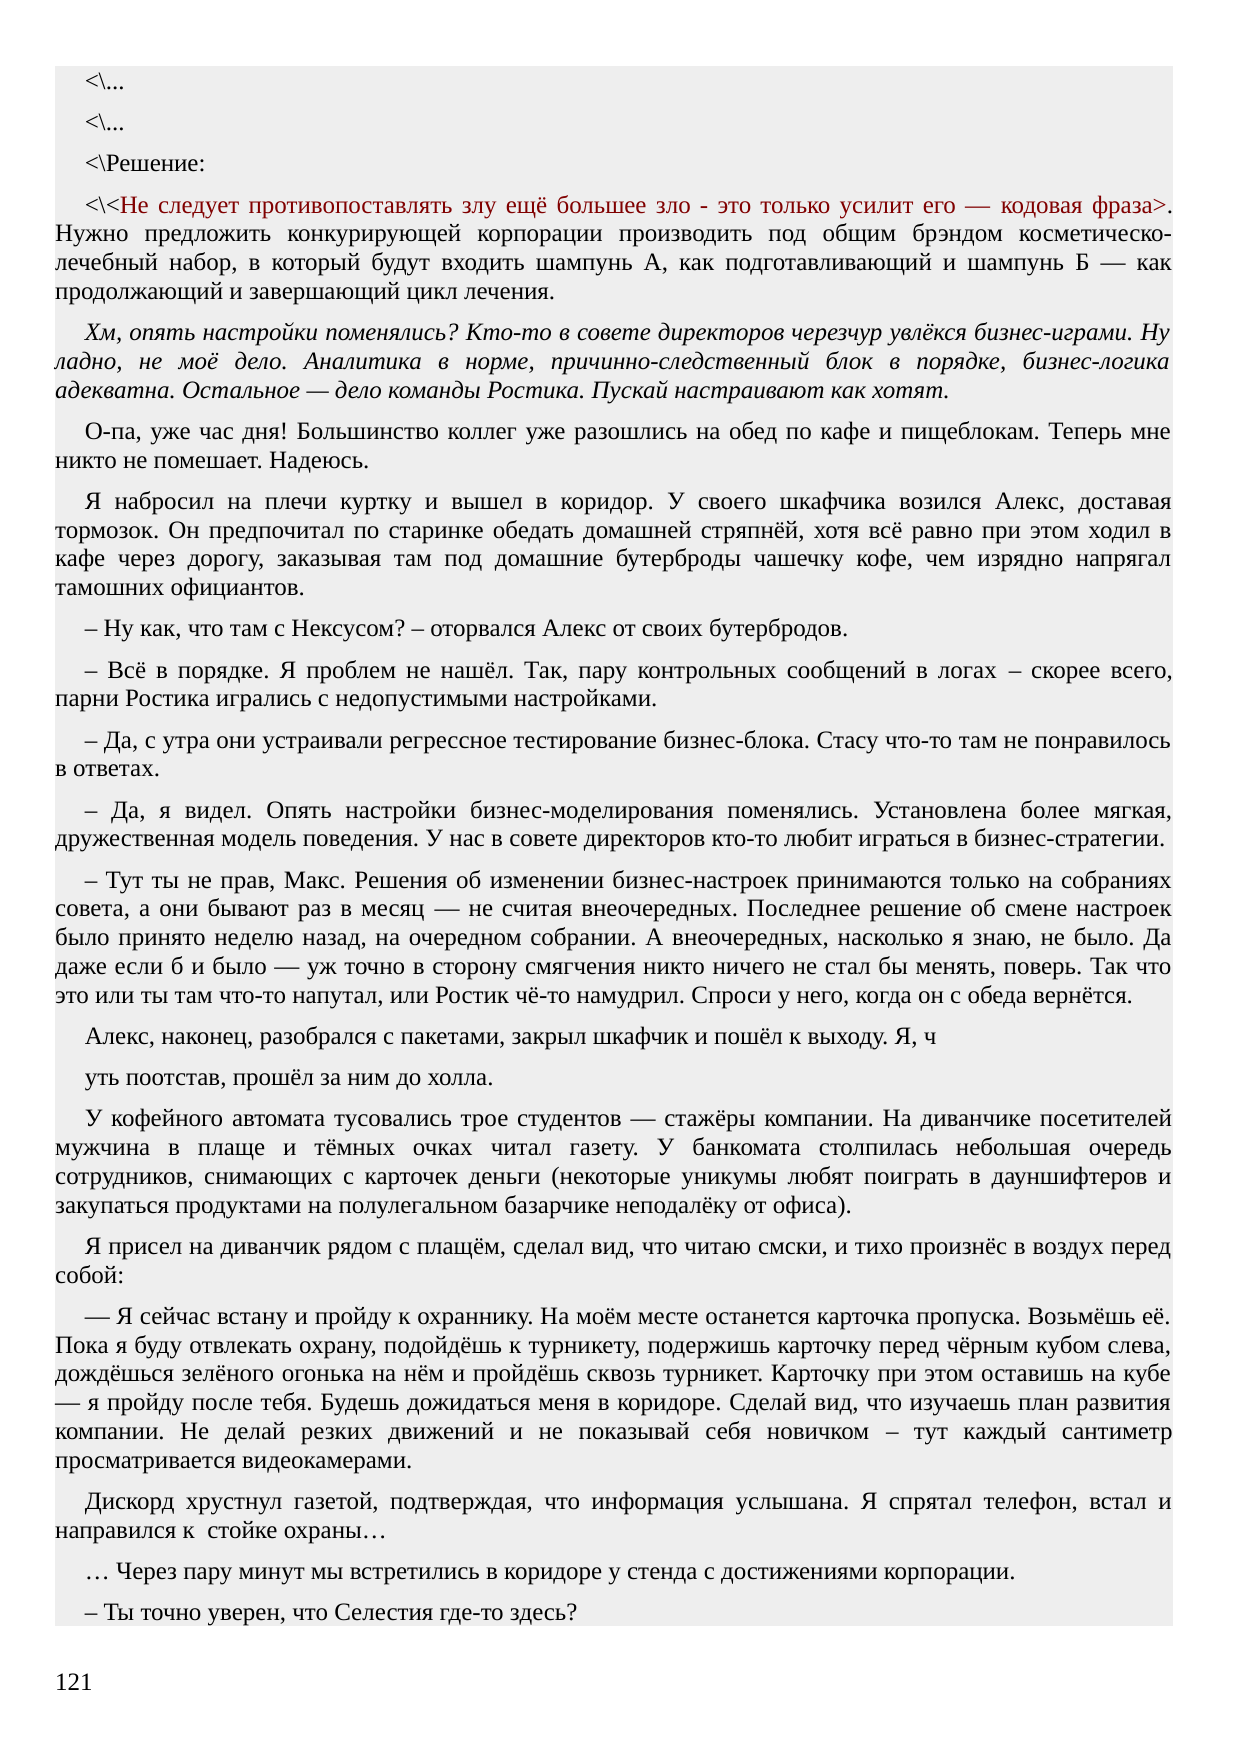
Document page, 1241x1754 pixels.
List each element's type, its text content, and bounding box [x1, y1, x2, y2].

text <\<Не следует противопоставлять злу ещё большее зло - это только усилит его — кодовая фраза>. Нужно предложить конкурирующей корпорации производить под общим брэндом косметическо-лечебный набор, в который будут входить шампунь А, как подготавливающий и шампунь Б — как продолжающий и завершающий цикл лечения. [55, 190, 1173, 305]
text Я набросил на плечи куртку и вышел в коридор. У своего шкафчика возился Алекс, доставая тормозок. Он предпочитал по старинке обедать домашней стряпнёй, хотя всё равно при этом ходил в кафе через дорогу, заказывая там под домашние бутерброды чашечку кофе, чем изрядно напрягал тамошних официантов. [55, 486, 1173, 601]
text У кофейного автомата тусовались трое студентов — стажёры компании. На диванчике посетителей мужчина в плаще и тёмных очках читал газету. У банкомата столпилась небольшая очередь сотрудников, снимающих с карточек деньги (некоторые уникумы любят поиграть в дауншифтеров и закупаться продуктами на полулегальном базарчике неподалёку от офиса). [55, 1103, 1173, 1218]
text – Ты точно уверен, что Селестия где-то здесь? [55, 1597, 1173, 1626]
text … Через пару минут мы встретились в коридоре у стенда с достижениями корпорации. [55, 1556, 1173, 1585]
text Дискорд хрустнул газетой, подтверждая, что информация услышана. Я спрятал телефон, встал и направился к стойке охраны… [55, 1486, 1173, 1543]
text Хм, опять настройки поменялись? Кто-то в совете директоров черезчур увлёкся бизнес-играми. Ну ладно, не моё дело. Аналитика в норме, причинно-следственный блок в порядке, бизнес-логика адекватна. Остальное — дело команды Ростика. Пускай настраивают как хотят. [55, 317, 1173, 403]
text <\Решение: [55, 148, 1173, 177]
text — Я сейчас встану и пройду к охраннику. На моём месте останется карточка пропуска. Возьмёшь её. Пока я буду отвлекать охрану, подойдёшь к турникету, подержишь карточку перед чёрным кубом слева, дождёшься зелёного огонька на нём и пройдёшь сквозь турникет. Карточку при этом оставишь на кубе — я пройду после тебя. Будешь дожидаться меня в коридоре. Сделай вид, что изучаешь план развития компании. Не делай резких движений и не показывай себя новичком – тут каждый сантиметр просматривается видеокамерами. [55, 1301, 1173, 1473]
text уть поотстав, прошёл за ним до холла. [55, 1062, 1173, 1091]
text – Да, я видел. Опять настройки бизнес-моделирования поменялись. Установлена более мягкая, дружественная модель поведения. У нас в совете директоров кто-то любит играться в бизнес-стратегии. [55, 795, 1173, 852]
text <\... [55, 107, 1173, 136]
text О-па, уже час дня! Большинство коллег уже разошлись на обед по кафе и пищеблокам. Теперь мне никто не помешает. Надеюсь. [55, 416, 1173, 473]
text – Тут ты не прав, Макс. Решения об изменении бизнес-настроек принимаются только на собраниях совета, а они бывают раз в месяц — не считая внеочередных. Последнее решение об смене настроек было принято неделю назад, на очередном собрании. А внеочередных, насколько я знаю, не было. Да даже если б и было — уж точно в сторону смягчения никто ничего не стал бы менять, поверь. Так что это или ты там что-то напутал, или Ростик чё-то намудрил. Спроси у него, когда он с обеда вернётся. [55, 865, 1173, 1008]
text Я присел на диванчик рядом с плащём, сделал вид, что читаю смски, и тихо произнёс в воздух перед собой: [55, 1231, 1173, 1288]
text – Да, с утра они устраивали регрессное тестирование бизнес-блока. Стасу что-то там не понравилось в ответах. [55, 725, 1173, 782]
text – Ну как, что там с Нексусом? – оторвался Алекс от своих бутербродов. [55, 613, 1173, 642]
text <\... [55, 66, 1173, 95]
text – Всё в порядке. Я проблем не нашёл. Так, пару контрольных сообщений в логах – скорее всего, парни Ростика игрались с недопустимыми настройками. [55, 655, 1173, 712]
text Алекс, наконец, разобрался с пакетами, закрыл шкафчик и пошёл к выходу. Я, ч [55, 1021, 1173, 1050]
